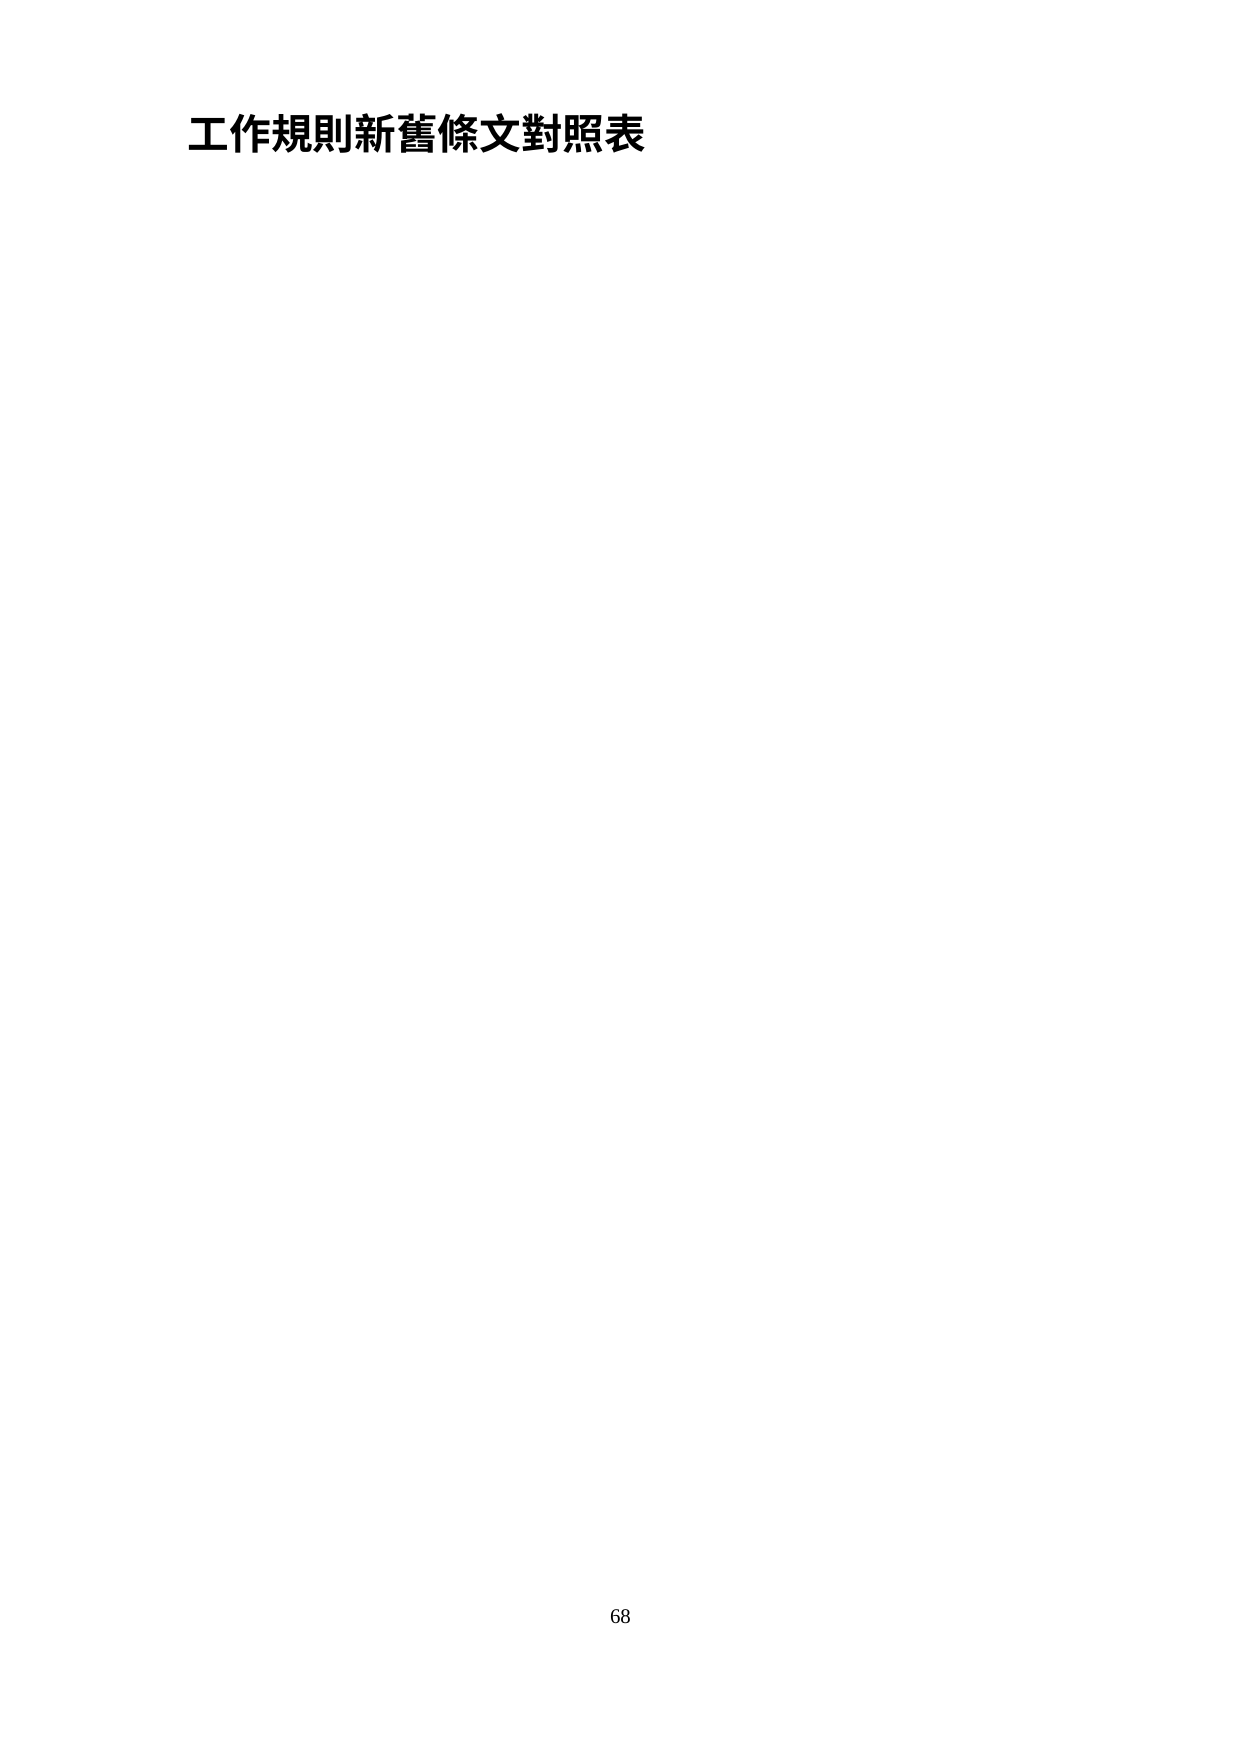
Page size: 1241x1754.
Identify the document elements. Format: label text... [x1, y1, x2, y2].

text 工作規則新舊條文對照表 [187, 89, 1050, 152]
